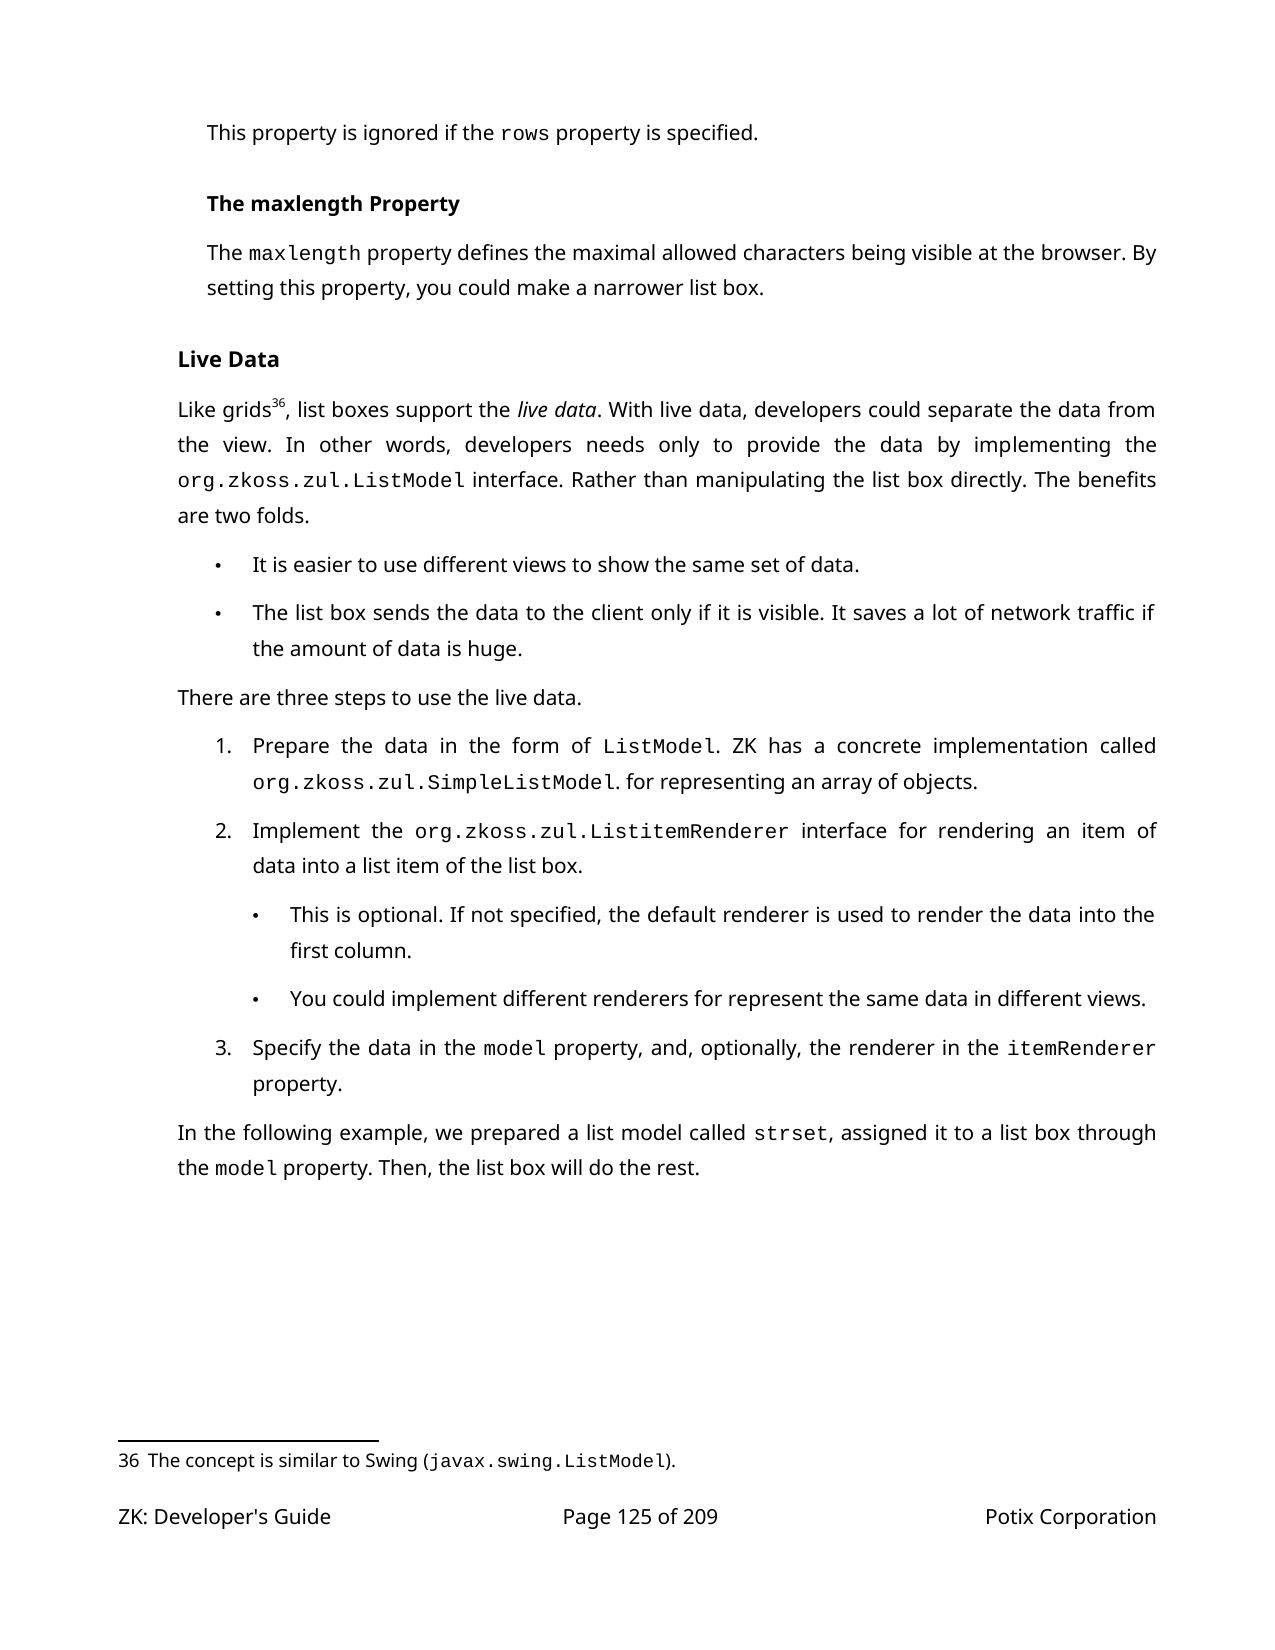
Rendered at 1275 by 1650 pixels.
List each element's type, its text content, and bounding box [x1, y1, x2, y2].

text The concept is similar to Swing (javax.swing.ListModel). [118, 1447, 1157, 1473]
text The maxlength property defines the maximal allowed characters being visible at the browser. By setting this property, you could make a narrower list box. [207, 238, 1157, 302]
text In the following example, we prepared a list model called strset, assigned it to a list box through the model property. Then, the list box will do the rest. [177, 1118, 1157, 1182]
list Implement the org.zkoss.zul.ListitemRenderer interface for rendering an item of data into a list item of the list box. [215, 816, 1157, 880]
list Prepare the data in the form of ListModel. ZK has a concrete implementation called org.zkoss.zul.SimpleListModel. for representing an array of objects. [215, 731, 1157, 796]
text Like grids, list boxes support the live data. With live data, developers could separate the data from the view. In other words, developers needs only to provide the data by implementing the org.zkoss.zul.ListModel interface. Rather than manipulating the list box directly. The benefits are two folds. [177, 395, 1157, 529]
list It is easier to use different views to show the same set of data. [215, 550, 1157, 578]
text There are three steps to use the live data. [177, 683, 1157, 711]
list Specify the data in the model property, and, optionally, the renderer in the itemRenderer property. [215, 1033, 1157, 1097]
list This is optional. If not specified, the default renderer is used to render the data into the first column. [252, 901, 1157, 964]
list You could implement different renderers for represent the same data in different views. [252, 984, 1157, 1013]
text This property is ignored if the rows property is specified. [207, 118, 1157, 147]
subtitle The maxlength Property [207, 189, 1157, 217]
subtitle Live Data [177, 344, 1157, 374]
list The list box sends the data to the client only if it is visible. It saves a lot of network traffic if the amount of data is huge. [215, 598, 1157, 662]
